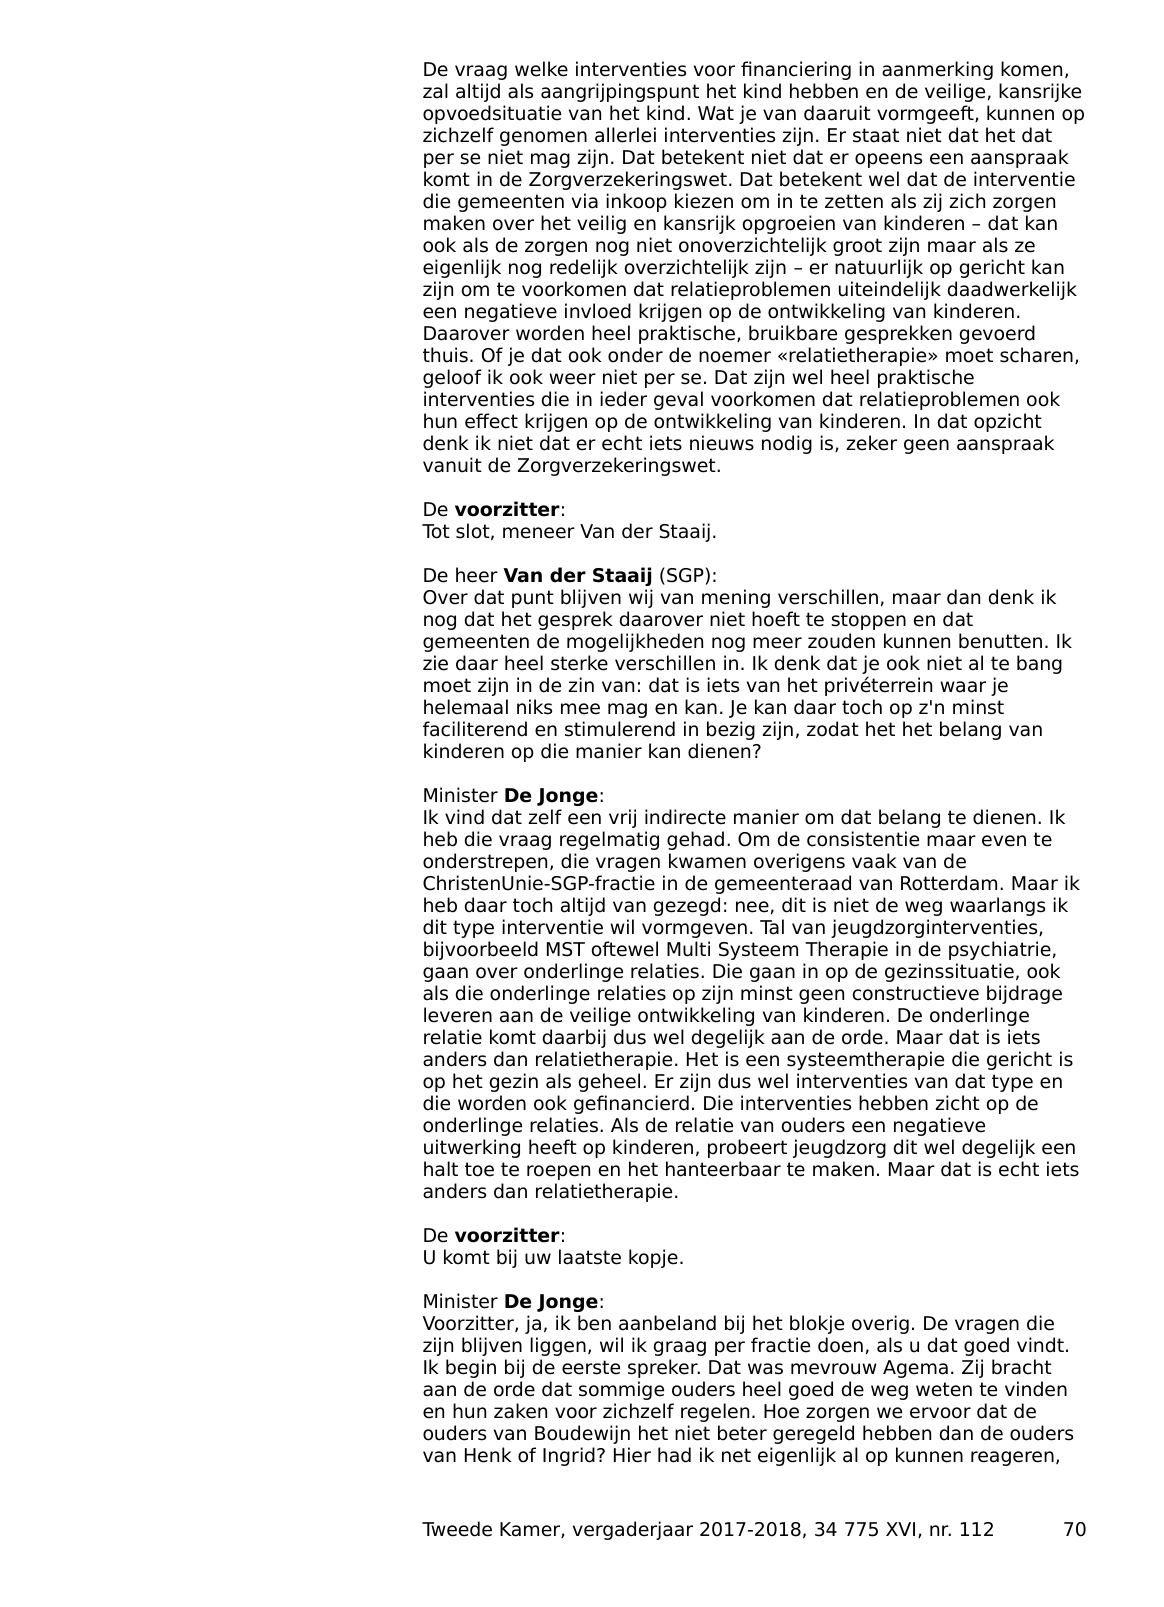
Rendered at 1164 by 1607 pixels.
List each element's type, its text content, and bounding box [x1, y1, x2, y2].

text Voorzitter, ja, ik ben aanbeland bij het blokje overig. De vragen die zijn blijven liggen, wil ik graag per fractie doen, als u dat goed vindt. Ik begin bij de eerste spreker. Dat was mevrouw Agema. Zij bracht aan de orde dat sommige ouders heel goed de weg weten te vinden en hun zaken voor zichzelf regelen. Hoe zorgen we ervoor dat de ouders van Boudewijn het niet beter geregeld hebben dan de ouders van Henk of Ingrid? Hier had ik net eigenlijk al op kunnen reageren, [422, 1313, 1087, 1467]
text Over dat punt blijven wij van mening verschillen, maar dan denk ik nog dat het gesprek daarover niet hoeft te stoppen en dat gemeenten de mogelijkheden nog meer zouden kunnen benutten. Ik zie daar heel sterke verschillen in. Ik denk dat je ook niet al te bang moet zijn in de zin van: dat is iets van het privéterrein waar je helemaal niks mee mag en kan. Je kan daar toch op z'n minst faciliterend en stimulerend in bezig zijn, zodat het het belang van kinderen op die manier kan dienen? [422, 587, 1087, 763]
text Minister De Jonge: [422, 785, 1087, 807]
text De voorzitter: [422, 499, 1087, 521]
text De vraag welke interventies voor financiering in aanmerking komen, zal altijd als aangrijpingspunt het kind hebben en de veilige, kansrijke opvoedsituatie van het kind. Wat je van daaruit vormgeeft, kunnen op zichzelf genomen allerlei interventies zijn. Er staat niet dat het dat per se niet mag zijn. Dat betekent niet dat er opeens een aanspraak komt in de Zorgverzekeringswet. Dat betekent wel dat de interventie die gemeenten via inkoop kiezen om in te zetten als zij zich zorgen maken over het veilig en kansrijk opgroeien van kinderen – dat kan ook als de zorgen nog niet onoverzichtelijk groot zijn maar als ze eigenlijk nog redelijk overzichtelijk zijn – er natuurlijk op gericht kan zijn om te voorkomen dat relatieproblemen uiteindelijk daadwerkelijk een negatieve invloed krijgen op de ontwikkeling van kinderen. Daarover worden heel praktische, bruikbare gesprekken gevoerd thuis. Of je dat ook onder de noemer «relatietherapie» moet scharen, geloof ik ook weer niet per se. Dat zijn wel heel praktische interventies die in ieder geval voorkomen dat relatieproblemen ook hun effect krijgen op de ontwikkeling van kinderen. In dat opzicht denk ik niet dat er echt iets nieuws nodig is, zeker geen aanspraak vanuit de Zorgverzekeringswet. [422, 59, 1087, 477]
text De heer Van der Staaij (SGP): [422, 565, 1087, 587]
text Ik vind dat zelf een vrij indirecte manier om dat belang te dienen. Ik heb die vraag regelmatig gehad. Om de consistentie maar even te onderstrepen, die vragen kwamen overigens vaak van de ChristenUnie-SGP-fractie in de gemeenteraad van Rotterdam. Maar ik heb daar toch altijd van gezegd: nee, dit is niet de weg waarlangs ik dit type interventie wil vormgeven. Tal van jeugdzorginterventies, bijvoorbeeld MST oftewel Multi Systeem Therapie in de psychiatrie, gaan over onderlinge relaties. Die gaan in op de gezinssituatie, ook als die onderlinge relaties op zijn minst geen constructieve bijdrage leveren aan de veilige ontwikkeling van kinderen. De onderlinge relatie komt daarbij dus wel degelijk aan de orde. Maar dat is iets anders dan relatietherapie. Het is een systeemtherapie die gericht is op het gezin als geheel. Er zijn dus wel interventies van dat type en die worden ook gefinancierd. Die interventies hebben zicht op de onderlinge relaties. Als de relatie van ouders een negatieve uitwerking heeft op kinderen, probeert jeugdzorg dit wel degelijk een halt toe te roepen en het hanteerbaar te maken. Maar dat is echt iets anders dan relatietherapie. [422, 807, 1087, 1203]
text U komt bij uw laatste kopje. [422, 1247, 1087, 1269]
text Tot slot, meneer Van der Staaij. [422, 521, 1087, 543]
text Minister De Jonge: [422, 1291, 1087, 1313]
text De voorzitter: [422, 1225, 1087, 1247]
